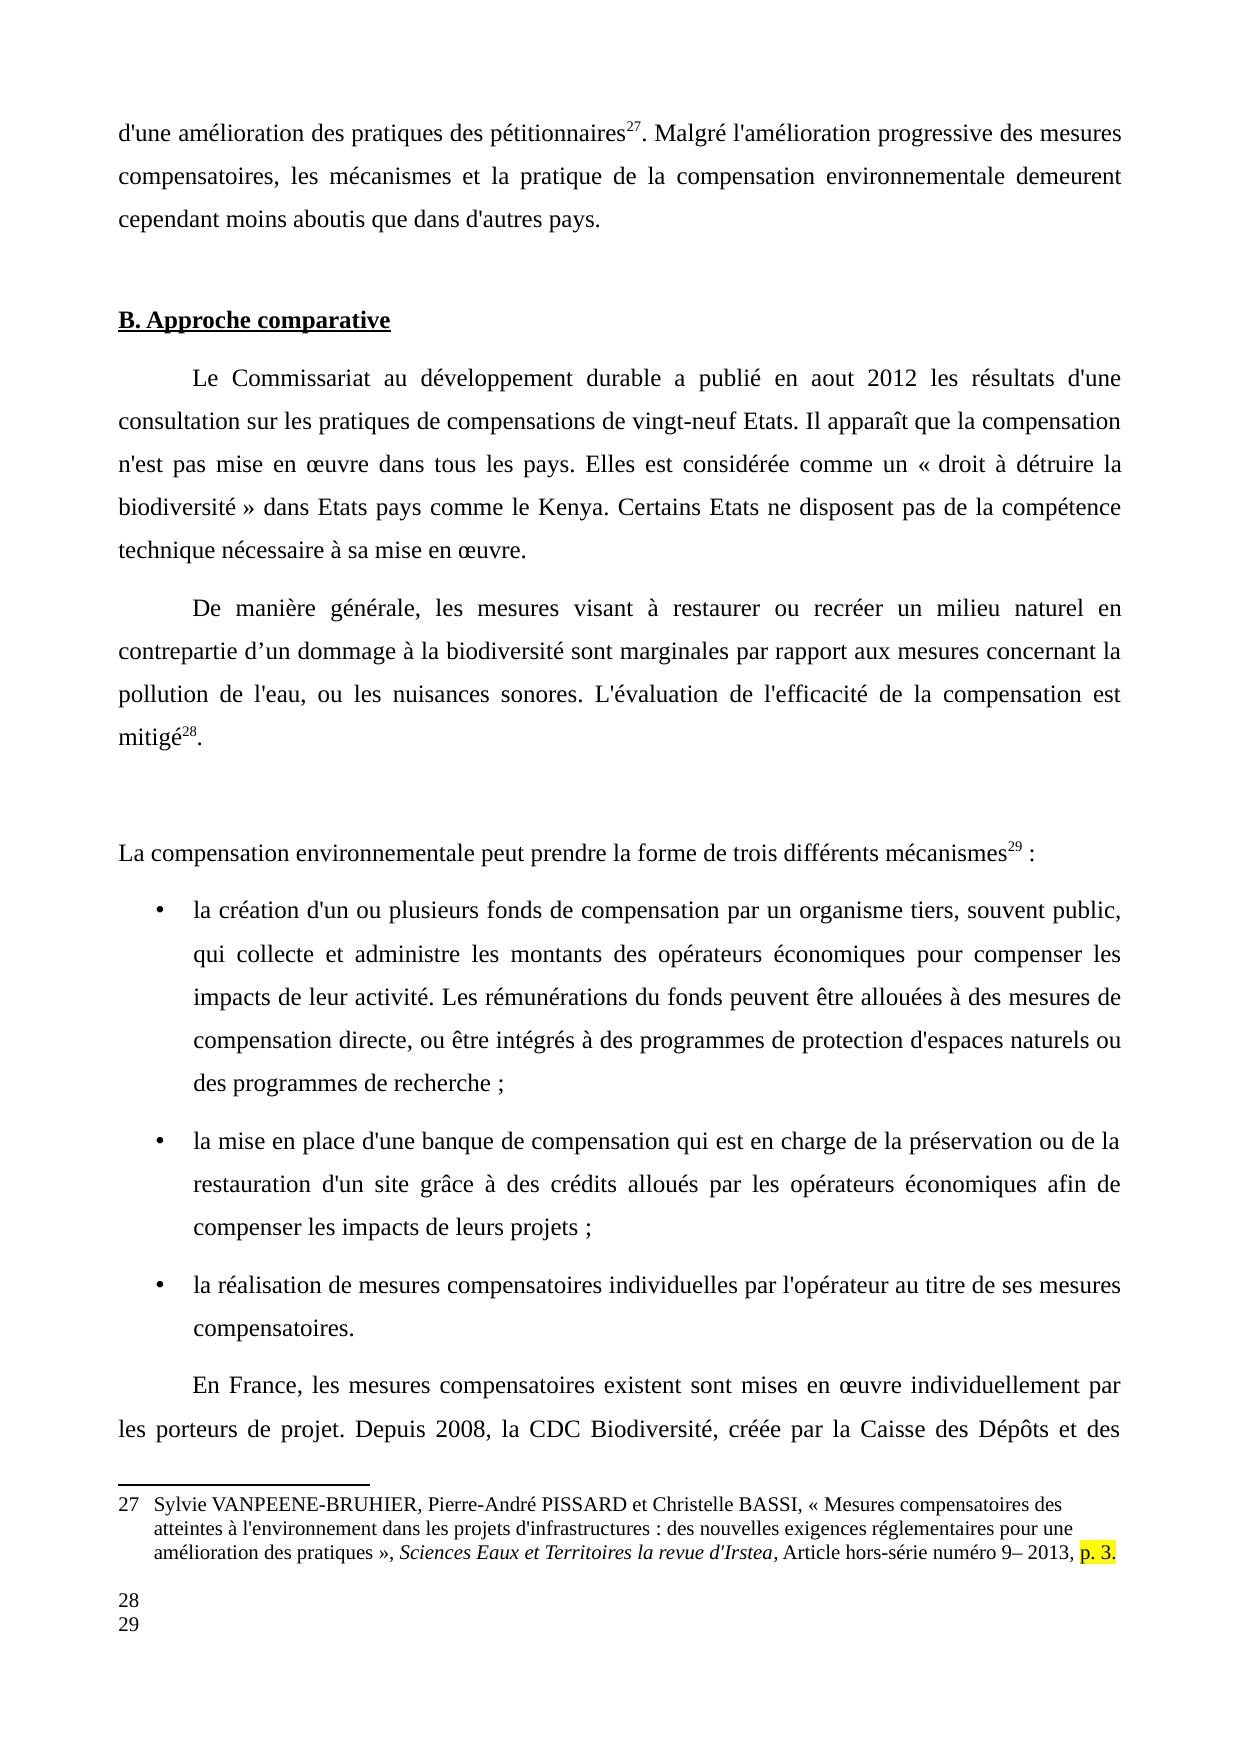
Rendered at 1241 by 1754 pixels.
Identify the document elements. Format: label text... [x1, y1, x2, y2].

text En France, les mesures compensatoires existent sont mises en œuvre individuellement par les porteurs de projet. Depuis 2008, la CDC Biodiversité, créée par la Caisse des Dépôts et des [118, 1371, 1122, 1442]
text La compensation environnementale peut prendre la forme de trois différents mécanismes : [118, 838, 1122, 867]
text Le Commissariat au développement durable a publié en aout 2012 les résultats d'une consultation sur les pratiques de compensations de vingt-neuf Etats. Il apparaît que la compensation n'est pas mise en œuvre dans tous les pays. Elles est considérée comme un « droit à détruire la biodiversité » dans Etats pays comme le Kenya. Certains Etats ne disposent pas de la compétence technique nécessaire à sa mise en œuvre. [118, 363, 1122, 564]
list la réalisation de mesures compensatoires individuelles par l'opérateur au titre de ses mesures compensatoires. [156, 1270, 1122, 1342]
list la mise en place d'une banque de compensation qui est en charge de la préservation ou de la restauration d'un site grâce à des crédits alloués par les opérateurs économiques afin de compenser les impacts de leurs projets ; [156, 1126, 1122, 1241]
text Sylvie VANPEENE-BRUHIER, Pierre-André PISSARD et Christelle BASSI, « Mesures compensatoires des atteintes à l'environnement dans les projets d'infrastructures : des nouvelles exigences réglementaires pour une amélioration des pratiques », Sciences Eaux et Territoires la revue d'Irstea, Article hors-série numéro 9– 2013, p. 3. [118, 1491, 1122, 1564]
list la création d'un ou plusieurs fonds de compensation par un organisme tiers, souvent public, qui collecte et administre les montants des opérateurs économiques pour compenser les impacts de leur activité. Les rémunérations du fonds peuvent être allouées à des mesures de compensation directe, ou être intégrés à des programmes de protection d'espaces naturels ou des programmes de recherche ; [156, 896, 1122, 1097]
text De manière générale, les mesures visant à restaurer ou recréer un milieu naturel en contrepartie d’un dommage à la biodiversité sont marginales par rapport aux mesures concernant la pollution de l'eau, ou les nuisances sonores. L'évaluation de l'efficacité de la compensation est mitigé. [118, 593, 1122, 751]
text d'une amélioration des pratiques des pétitionnaires. Malgré l'amélioration progressive des mesures compensatoires, les mécanismes et la pratique de la compensation environnementale demeurent cependant moins aboutis que dans d'autres pays. [118, 118, 1122, 233]
text B. Approche comparative [118, 305, 1122, 334]
